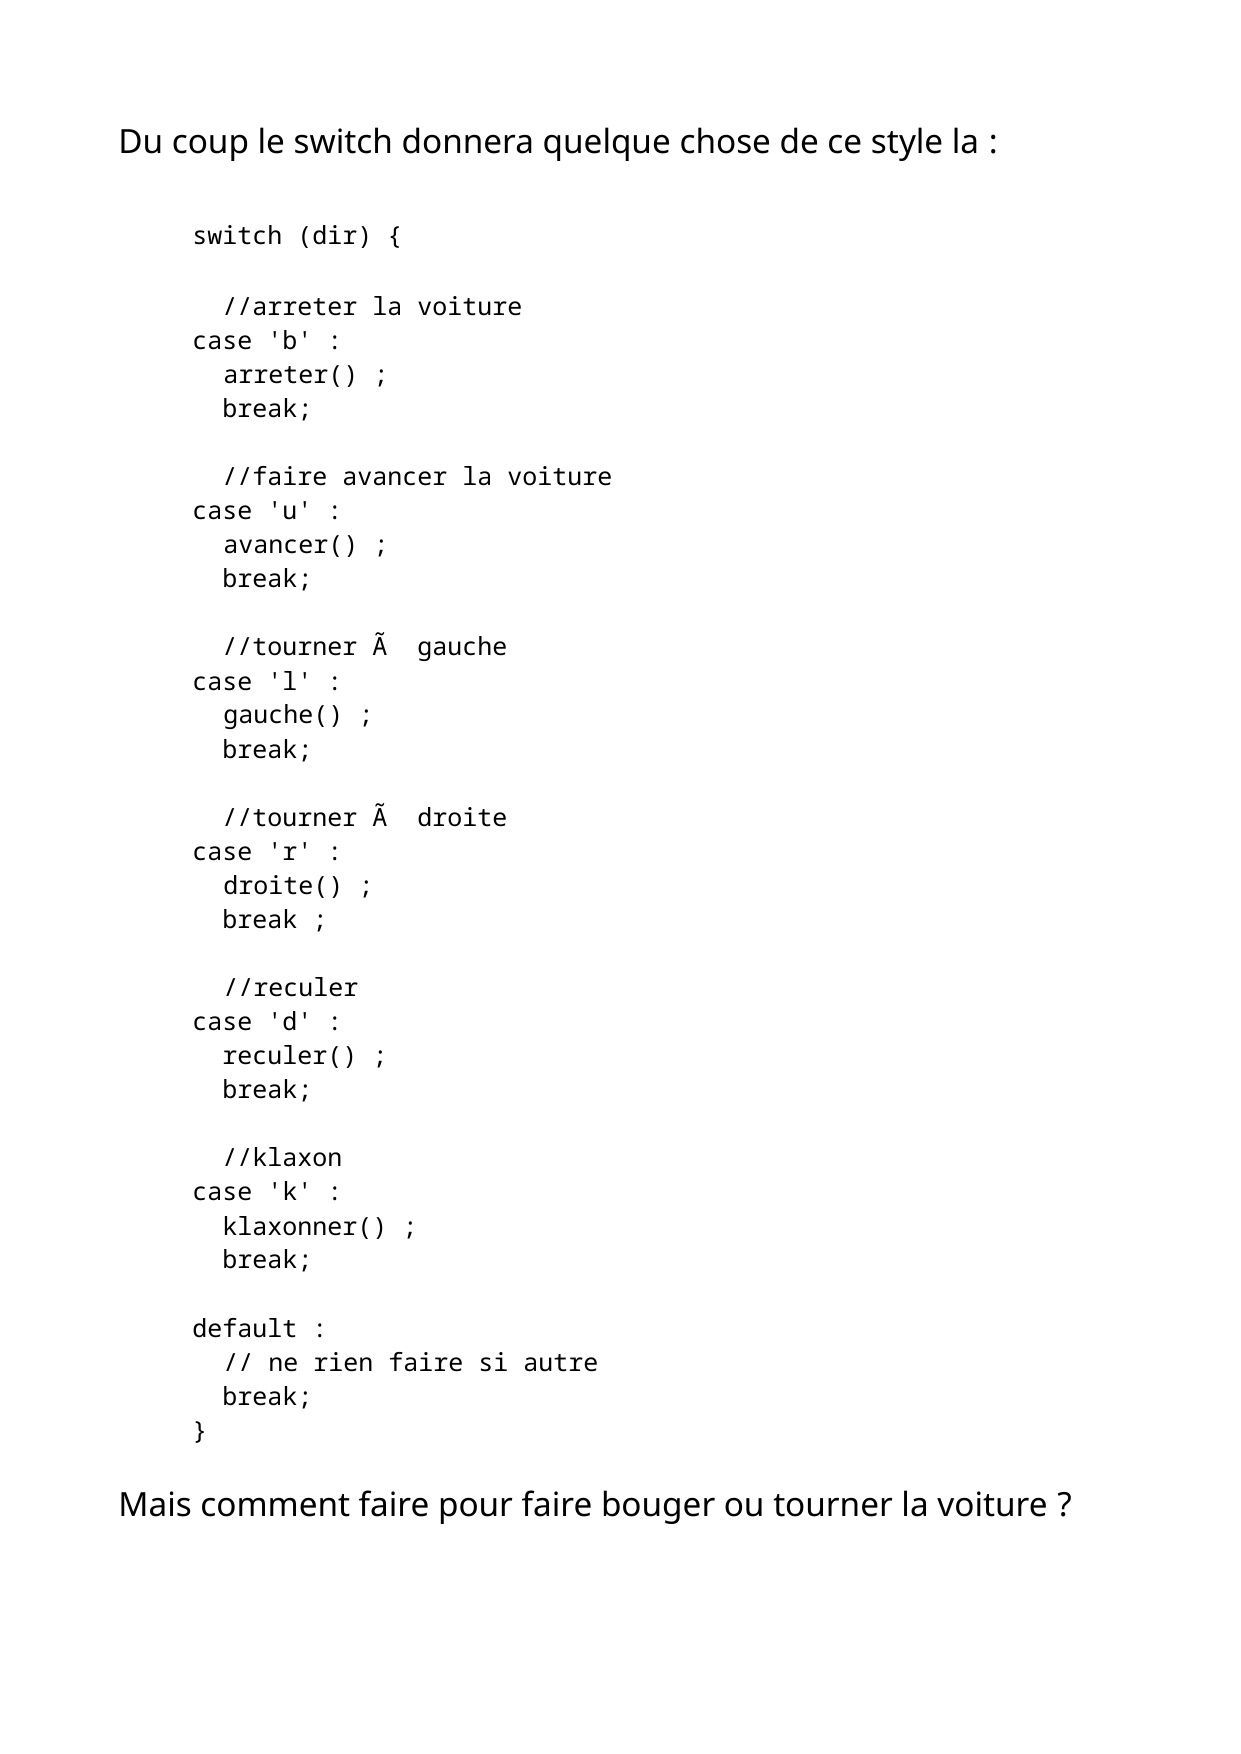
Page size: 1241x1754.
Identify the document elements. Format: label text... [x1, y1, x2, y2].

text break; [118, 1378, 1122, 1412]
text case 'b' : [118, 322, 1122, 357]
text break; [118, 1072, 1122, 1106]
text //reculer [118, 970, 1122, 1004]
text droite() ; [118, 867, 1122, 902]
text case 'u' : [118, 493, 1122, 527]
text break; [118, 731, 1122, 765]
text reculer() ; [118, 1038, 1122, 1072]
text //tourner Ã gauche [118, 629, 1122, 663]
text } [118, 1412, 1122, 1447]
text case 'd' : [118, 1004, 1122, 1038]
text Mais comment faire pour faire bouger ou tourner la voiture ? [118, 1481, 1122, 1526]
text avancer() ; [118, 527, 1122, 561]
text // ne rien faire si autre [118, 1344, 1122, 1378]
text //arreter la voiture [118, 288, 1122, 322]
text break ; [118, 902, 1122, 936]
text break; [118, 391, 1122, 425]
text //tourner Ã droite [118, 799, 1122, 833]
text Du coup le switch donnera quelque chose de ce style la : [118, 118, 1122, 163]
text case 'l' : [118, 663, 1122, 697]
text //faire avancer la voiture [118, 459, 1122, 493]
text default : [118, 1310, 1122, 1344]
text case 'r' : [118, 833, 1122, 867]
text arreter() ; [118, 357, 1122, 391]
text switch (dir) { [118, 209, 1122, 254]
text break; [118, 1242, 1122, 1276]
text break; [118, 561, 1122, 595]
text klaxonner() ; [118, 1208, 1122, 1242]
text //klaxon [118, 1140, 1122, 1174]
text gauche() ; [118, 697, 1122, 731]
text case 'k' : [118, 1174, 1122, 1208]
